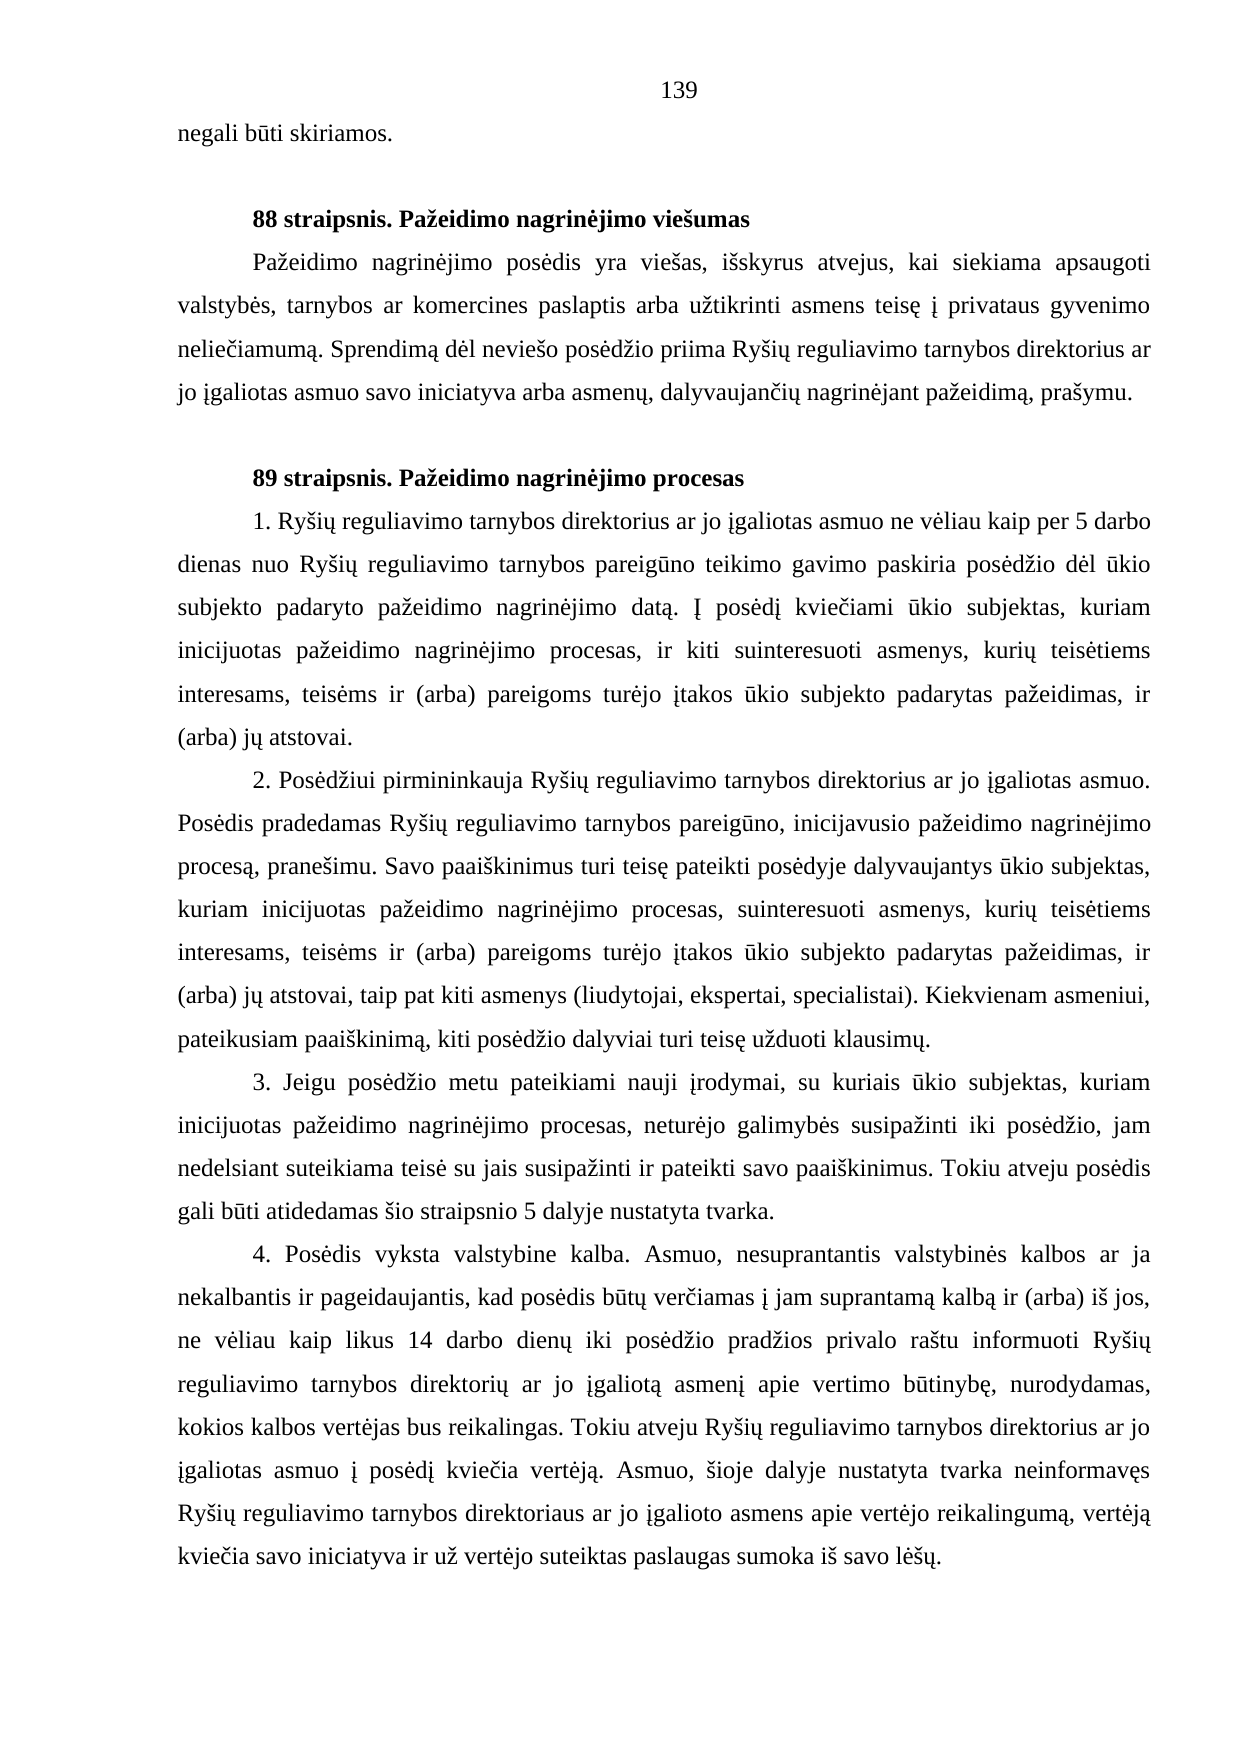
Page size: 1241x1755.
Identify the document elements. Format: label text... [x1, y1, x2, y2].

text 89 straipsnis. Pažeidimo nagrinėjimo procesas [177, 463, 1152, 492]
text 2. Posėdžiui pirmininkauja Ryšių reguliavimo tarnybos direktorius ar jo įgaliotas asmuo. Posėdis pradedamas Ryšių reguliavimo tarnybos pareigūno, inicijavusio pažeidimo nagrinėjimo procesą, pranešimu. Savo paaiškinimus turi teisę pateikti posėdyje dalyvaujantys ūkio subjektas, kuriam inicijuotas pažeidimo nagrinėjimo procesas, suinteresuoti asmenys, kurių teisėtiems interesams, teisėms ir (arba) pareigoms turėjo įtakos ūkio subjekto padarytas pažeidimas, ir (arba) jų atstovai, taip pat kiti asmenys (liudytojai, ekspertai, specialistai). Kiekvienam asmeniui, pateikusiam paaiškinimą, kiti posėdžio dalyviai turi teisę užduoti klausimų. [177, 765, 1152, 1052]
text 4. Posėdis vyksta valstybine kalba. Asmuo, nesuprantantis valstybinės kalbos ar ja nekalbantis ir pageidaujantis, kad posėdis būtų verčiamas į jam suprantamą kalbą ir (arba) iš jos, ne vėliau kaip likus 14 darbo dienų iki posėdžio pradžios privalo raštu informuoti Ryšių reguliavimo tarnybos direktorių ar jo įgaliotą asmenį apie vertimo būtinybę, nurodydamas, kokios kalbos vertėjas bus reikalingas. Tokiu atveju Ryšių reguliavimo tarnybos direktorius ar jo įgaliotas asmuo į posėdį kviečia vertėją. Asmuo, šioje dalyje nustatyta tvarka neinformavęs Ryšių reguliavimo tarnybos direktoriaus ar jo įgalioto asmens apie vertėjo reikalingumą, vertėją kviečia savo iniciatyva ir už vertėjo suteiktas paslaugas sumoka iš savo lėšų. [177, 1239, 1152, 1570]
text 88 straipsnis. Pažeidimo nagrinėjimo viešumas [177, 204, 1152, 233]
text negali būti skiriamos. [177, 118, 1152, 147]
text Pažeidimo nagrinėjimo posėdis yra viešas, išskyrus atvejus, kai siekiama apsaugoti valstybės, tarnybos ar komercines paslaptis arba užtikrinti asmens teisę į privataus gyvenimo neliečiamumą. Sprendimą dėl neviešo posėdžio priima Ryšių reguliavimo tarnybos direktorius ar jo įgaliotas asmuo savo iniciatyva arba asmenų, dalyvaujančių nagrinėjant pažeidimą, prašymu. [177, 247, 1152, 406]
text 1. Ryšių reguliavimo tarnybos direktorius ar jo įgaliotas asmuo ne vėliau kaip per 5 darbo dienas nuo Ryšių reguliavimo tarnybos pareigūno teikimo gavimo paskiria posėdžio dėl ūkio subjekto padaryto pažeidimo nagrinėjimo datą. Į posėdį kviečiami ūkio subjektas, kuriam inicijuotas pažeidimo nagrinėjimo procesas, ir kiti suinteresuoti asmenys, kurių teisėtiems interesams, teisėms ir (arba) pareigoms turėjo įtakos ūkio subjekto padarytas pažeidimas, ir (arba) jų atstovai. [177, 506, 1152, 751]
text 3. Jeigu posėdžio metu pateikiami nauji įrodymai, su kuriais ūkio subjektas, kuriam inicijuotas pažeidimo nagrinėjimo procesas, neturėjo galimybės susipažinti iki posėdžio, jam nedelsiant suteikiama teisė su jais susipažinti ir pateikti savo paaiškinimus. Tokiu atveju posėdis gali būti atidedamas šio straipsnio 5 dalyje nustatyta tvarka. [177, 1067, 1152, 1225]
